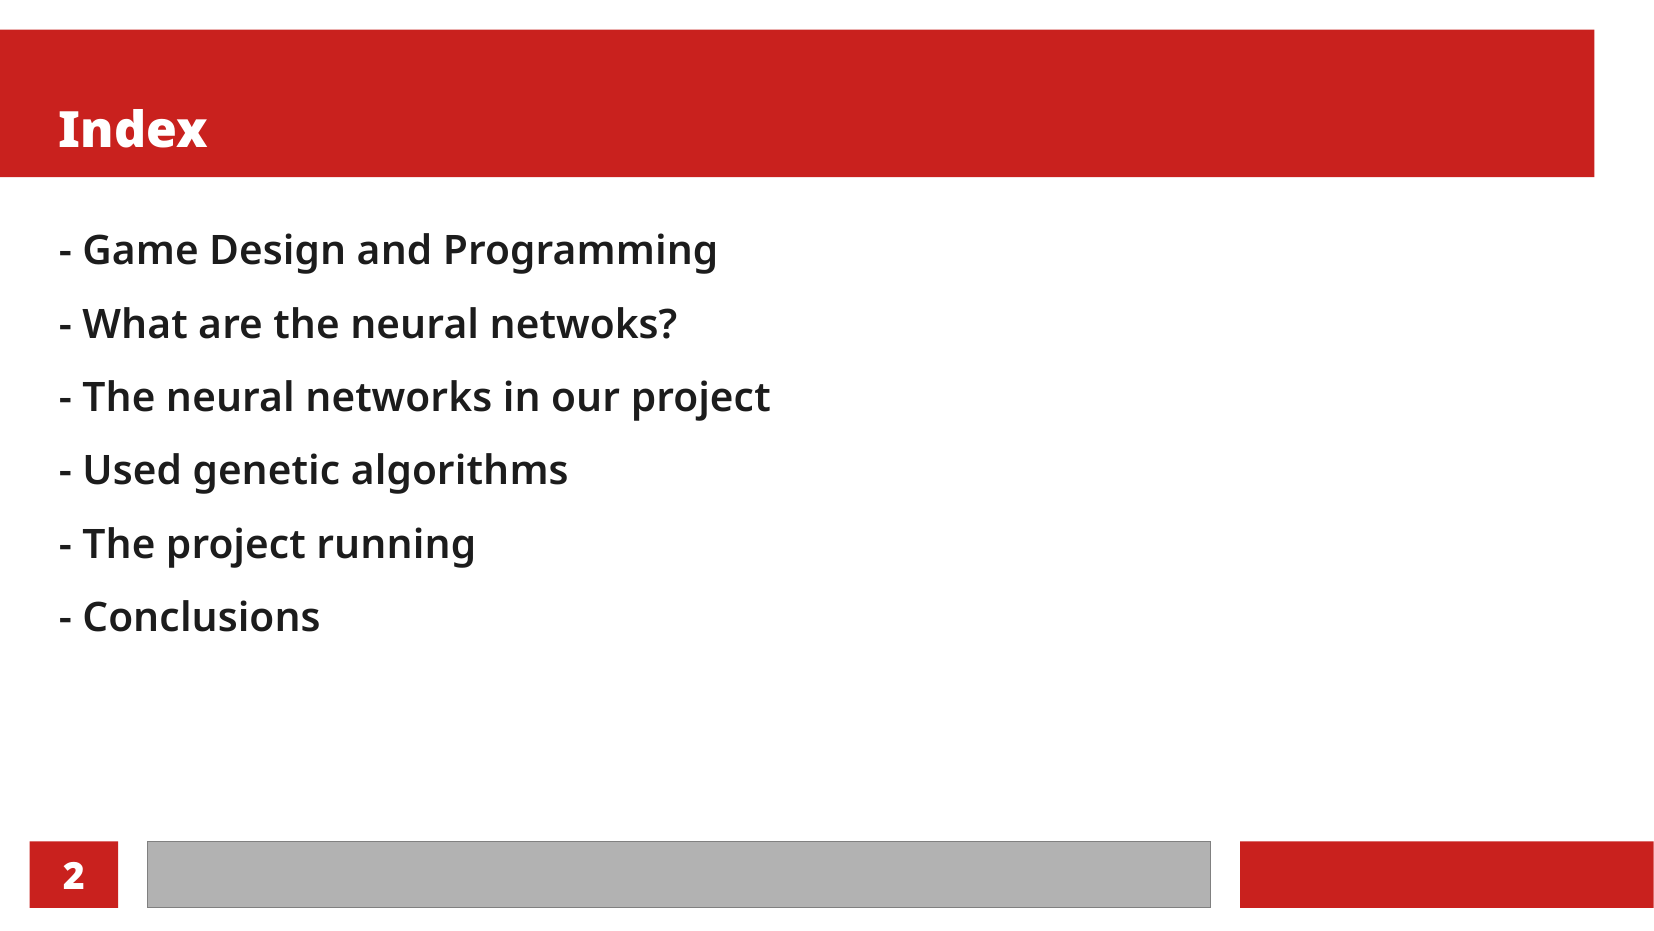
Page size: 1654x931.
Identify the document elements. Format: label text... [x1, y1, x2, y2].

title Index [59, 44, 1595, 163]
list - Game Design and Programming - What are the neural netwoks? - The neural networks in our project - Used genetic algorithms - The project running - Conclusions [59, 221, 1565, 798]
